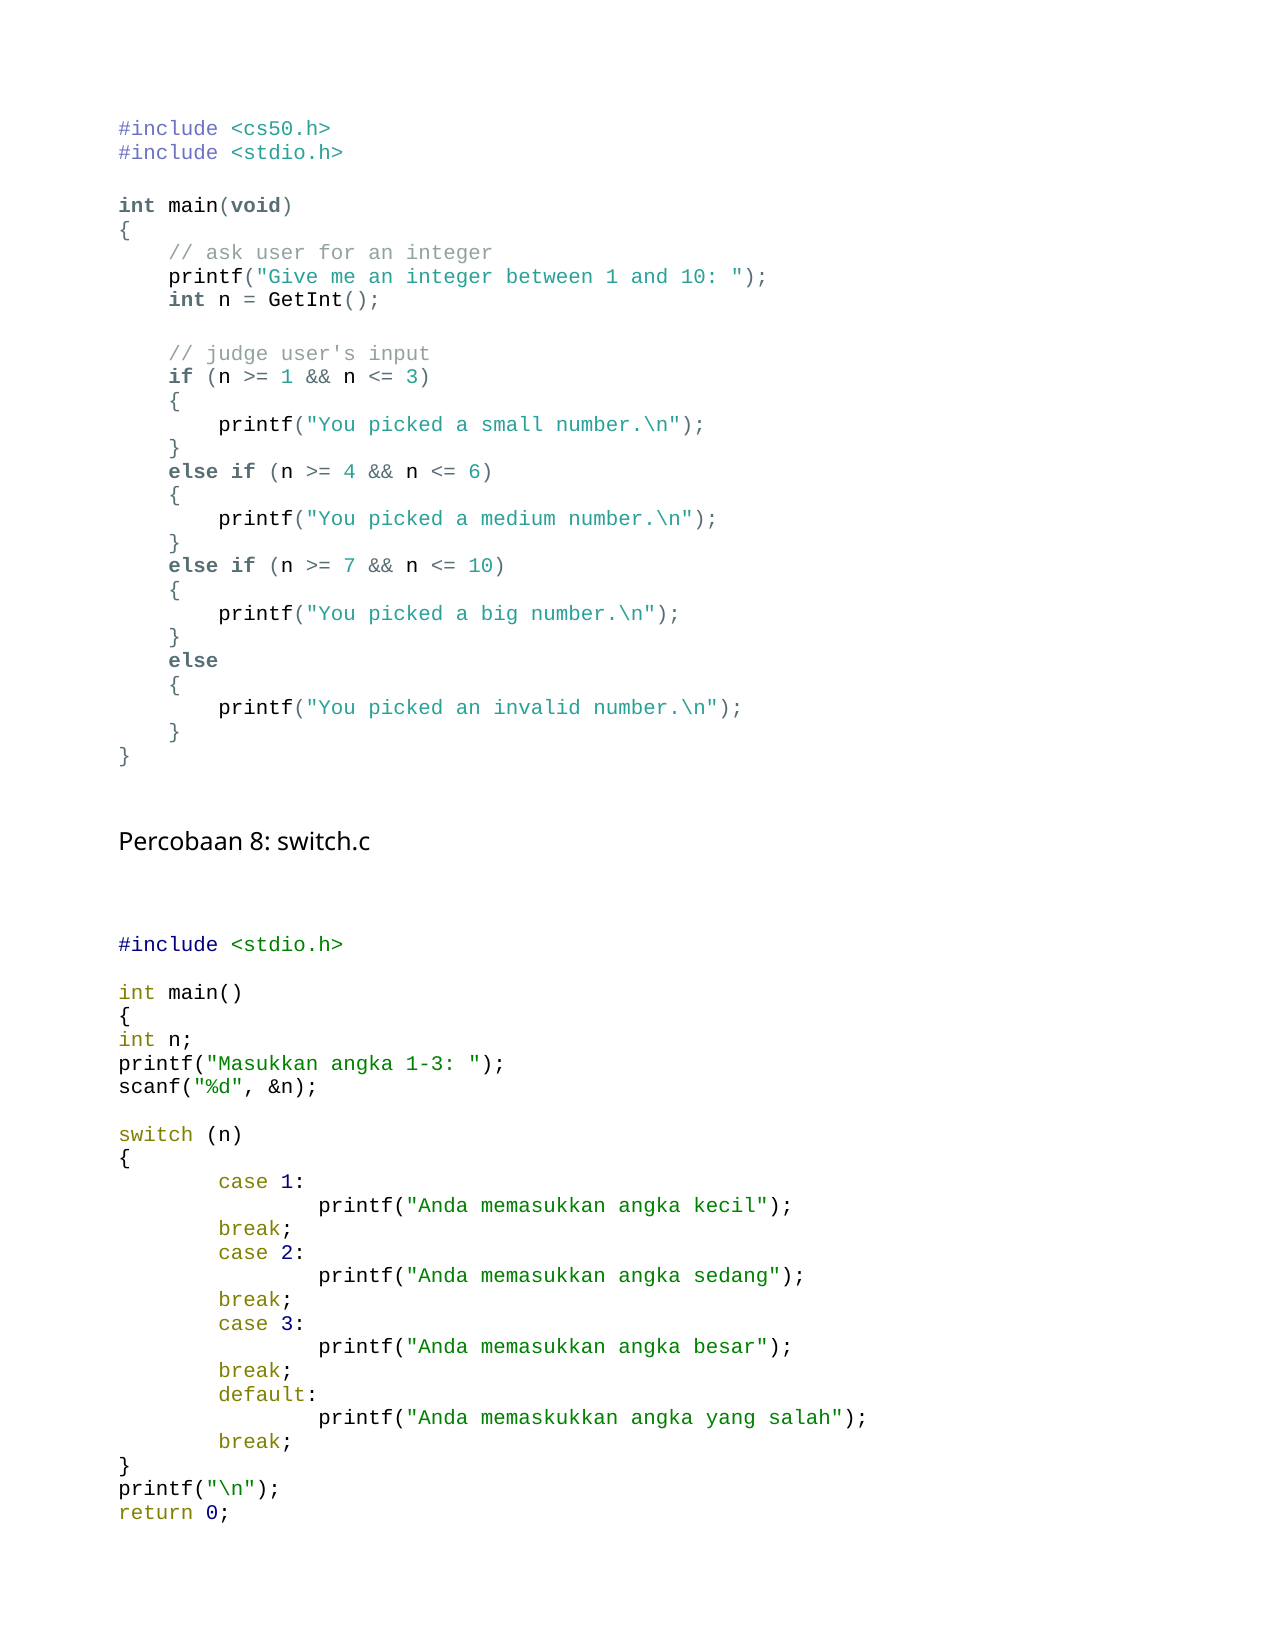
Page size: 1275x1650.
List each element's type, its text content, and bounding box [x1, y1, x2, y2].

text int main(void) [118, 195, 1157, 218]
text printf("You picked a big number.\n"); [118, 603, 1157, 626]
text // ask user for an integer [118, 242, 1157, 266]
text printf("Give me an integer between 1 and 10: "); [118, 266, 1157, 289]
text else if (n >= 4 && n <= 6) [118, 461, 1157, 484]
text case 2: [118, 1242, 1157, 1266]
text #include <stdio.h> [118, 142, 1157, 165]
text default: [118, 1384, 1157, 1407]
text printf("Masukkan angka 1-3: "); [118, 1053, 1157, 1076]
text #include <cs50.h> [118, 118, 1157, 142]
text printf("You picked an invalid number.\n"); [118, 697, 1157, 721]
text printf("Anda memaskukkan angka yang salah"); [118, 1407, 1157, 1431]
text int n; [118, 1029, 1157, 1053]
text printf("Anda memasukkan angka kecil"); [118, 1194, 1157, 1218]
text case 3: [118, 1313, 1157, 1336]
text break; [118, 1431, 1157, 1455]
text { [118, 674, 1157, 697]
text { [118, 1005, 1157, 1029]
text break; [118, 1360, 1157, 1384]
text else [118, 650, 1157, 674]
text { [118, 484, 1157, 508]
text printf("Anda memasukkan angka besar"); [118, 1336, 1157, 1360]
text break; [118, 1218, 1157, 1242]
text } [118, 721, 1157, 744]
text } [118, 626, 1157, 650]
text #include <stdio.h> [118, 934, 1157, 958]
text // judge user's input [118, 343, 1157, 366]
text Percobaan 8: switch.c [118, 824, 1157, 858]
text case 1: [118, 1171, 1157, 1194]
text { [118, 390, 1157, 413]
text switch (n) [118, 1124, 1157, 1147]
text { [118, 1147, 1157, 1171]
text { [118, 579, 1157, 603]
text printf("You picked a small number.\n"); [118, 413, 1157, 437]
text printf("Anda memasukkan angka sedang"); [118, 1266, 1157, 1289]
text int n = GetInt(); [118, 289, 1157, 313]
text scanf("%d", &n); [118, 1076, 1157, 1100]
text break; [118, 1289, 1157, 1313]
text else if (n >= 7 && n <= 10) [118, 555, 1157, 579]
text } [118, 532, 1157, 555]
text return 0; [118, 1502, 1157, 1526]
text if (n >= 1 && n <= 3) [118, 366, 1157, 390]
text } [118, 1455, 1157, 1478]
text } [118, 744, 1157, 768]
text int main() [118, 982, 1157, 1005]
text { [118, 218, 1157, 242]
text printf("You picked a medium number.\n"); [118, 508, 1157, 532]
text printf("\n"); [118, 1478, 1157, 1502]
text } [118, 437, 1157, 461]
